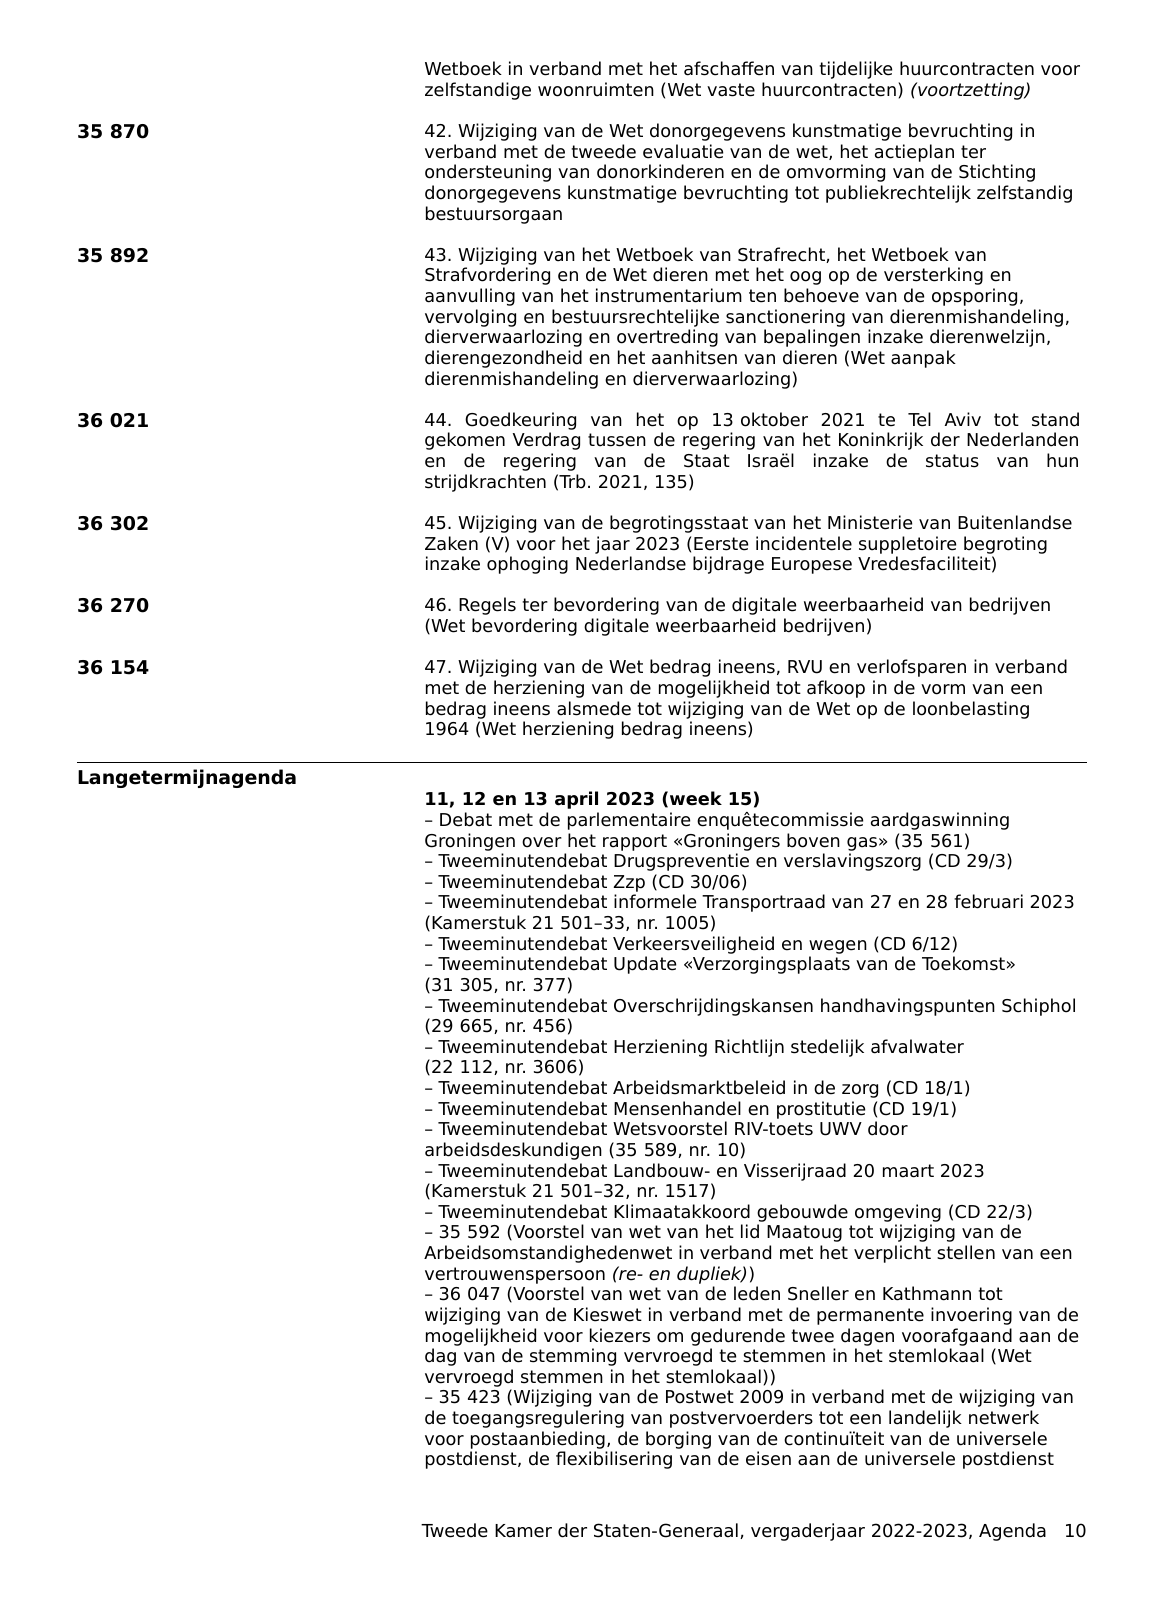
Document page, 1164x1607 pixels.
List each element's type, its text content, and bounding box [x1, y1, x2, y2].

table_cell – Tweeminutendebat Mensenhandel en prostitutie (CD 19/1) [418, 1099, 1087, 1119]
table_cell – Tweeminutendebat Landbouw- en Visserijraad 20 maart 2023 (Kamerstuk 21 501–32, nr. 1517) [418, 1161, 1087, 1202]
table_cell [77, 1119, 401, 1161]
table_cell [401, 810, 418, 851]
table_cell [77, 810, 401, 851]
table_cell – 35 423 (Wijziging van de Postwet 2009 in verband met de wijziging van de toegangsregulering van postvervoerders tot een landelijk netwerk voor postaanbieding, de borging van de continuïteit van de universele postdienst, de flexibilisering van de eisen aan de universele postdienst [418, 1388, 1087, 1470]
table_cell [77, 389, 401, 410]
table_cell [77, 492, 401, 513]
table_cell [77, 1099, 401, 1119]
table_cell [77, 851, 401, 872]
table_cell [77, 1161, 401, 1202]
table_cell 44. Goedkeuring van het op 13 oktober 2021 te Tel Aviv tot stand gekomen Verdrag tussen de regering van het Koninkrijk der Nederlanden en de regering van de Staat Israël inzake de status van hun strijdkrachten (Trb. 2021, 135) [418, 410, 1087, 492]
table_cell – Tweeminutendebat Klimaatakkoord gebouwde omgeving (CD 22/3) [418, 1202, 1087, 1222]
table_cell [418, 637, 1087, 657]
table_cell [77, 954, 401, 996]
table_cell [401, 996, 418, 1037]
table_cell [401, 389, 418, 410]
table_cell [401, 1284, 418, 1387]
table_cell 36 154 [77, 657, 401, 740]
table_header [418, 763, 1087, 789]
table_cell – 36 047 (Voorstel van wet van de leden Sneller en Kathmann tot wijziging van de Kieswet in verband met de permanente invoering van de mogelijkheid voor kiezers om gedurende twee dagen voorafgaand aan de dag van de stemming vervroegd te stemmen in het stemlokaal (Wet vervroegd stemmen in het stemlokaal)) [418, 1284, 1087, 1387]
table_cell [77, 1388, 401, 1470]
table_cell [77, 100, 401, 121]
table_cell – Tweeminutendebat Zzp (CD 30/06) [418, 872, 1087, 892]
table_cell [401, 59, 418, 100]
table_cell [401, 595, 418, 637]
table_cell [77, 637, 401, 657]
table_cell [77, 1284, 401, 1387]
table_cell 35 892 [77, 245, 401, 389]
table_cell [401, 492, 418, 513]
table_cell [77, 1037, 401, 1057]
table_cell – Debat met de parlementaire enquêtecommissie aardgaswinning Groningen over het rapport «Groningers boven gas» (35 561) [418, 810, 1087, 851]
table_cell 36 270 [77, 595, 401, 637]
table_cell [401, 1202, 418, 1222]
table_cell [401, 1058, 418, 1078]
table_cell [401, 1223, 418, 1284]
table_cell [401, 954, 418, 996]
table_cell [77, 934, 401, 954]
table_cell [418, 224, 1087, 245]
table_cell [77, 872, 401, 892]
table_cell [77, 893, 401, 934]
table_cell [77, 575, 401, 595]
table_cell 36 302 [77, 513, 401, 575]
table_cell [77, 1202, 401, 1222]
table_cell – Tweeminutendebat Update «Verzorgingsplaats van de Toekomst» (31 305, nr. 377) [418, 954, 1087, 996]
table_cell [401, 637, 418, 657]
table_cell – 35 592 (Voorstel van wet van het lid Maatoug tot wijziging van de Arbeidsomstandighedenwet in verband met het verplicht stellen van een vertrouwenspersoon (re- en dupliek)) [418, 1223, 1087, 1284]
table_cell [401, 410, 418, 492]
table_cell 11, 12 en 13 april 2023 (week 15) [418, 789, 1087, 810]
table_cell [401, 121, 418, 224]
table_cell [77, 224, 401, 245]
table_cell – Tweeminutendebat Wetsvoorstel RIV-toets UWV door arbeidsdeskundigen (35 589, nr. 10) [418, 1119, 1087, 1161]
table_cell – Tweeminutendebat Drugspreventie en verslavingszorg (CD 29/3) [418, 851, 1087, 872]
table_cell – Tweeminutendebat informele Transportraad van 27 en 28 februari 2023 (Kamerstuk 21 501–33, nr. 1005) [418, 893, 1087, 934]
table_cell [401, 1388, 418, 1470]
table_cell [77, 1058, 401, 1078]
table_cell 46. Regels ter bevordering van de digitale weerbaarheid van bedrijven (Wet bevordering digitale weerbaarheid bedrijven) [418, 595, 1087, 637]
table_header [401, 763, 418, 789]
table_cell [401, 789, 418, 810]
table_cell 43. Wijziging van het Wetboek van Strafrecht, het Wetboek van Strafvordering en de Wet dieren met het oog op de versterking en aanvulling van het instrumentarium ten behoeve van de opsporing, vervolging en bestuursrechtelijke sanctionering van dierenmishandeling, dierverwaarlozing en overtreding van bepalingen inzake dierenwelzijn, dierengezondheid en het aanhitsen van dieren (Wet aanpak dierenmishandeling en dierverwaarlozing) [418, 245, 1087, 389]
table_cell [401, 872, 418, 892]
table_cell 45. Wijziging van de begrotingsstaat van het Ministerie van Buitenlandse Zaken (V) voor het jaar 2023 (Eerste incidentele suppletoire begroting inzake ophoging Nederlandse bijdrage Europese Vredesfaciliteit) [418, 513, 1087, 575]
table_cell [401, 1161, 418, 1202]
table_cell [401, 575, 418, 595]
table_cell – Tweeminutendebat Overschrijdingskansen handhavingspunten Schiphol (29 665, nr. 456) [418, 996, 1087, 1037]
table_cell [401, 224, 418, 245]
table_cell [401, 657, 418, 740]
table_cell 42. Wijziging van de Wet donorgegevens kunstmatige bevruchting in verband met de tweede evaluatie van de wet, het actieplan ter ondersteuning van donorkinderen en de omvorming van de Stichting donorgegevens kunstmatige bevruchting tot publiekrechtelijk zelfstandig bestuursorgaan [418, 121, 1087, 224]
table_cell – Tweeminutendebat Verkeersveiligheid en wegen (CD 6/12) [418, 934, 1087, 954]
table_cell – Tweeminutendebat Arbeidsmarktbeleid in de zorg (CD 18/1) [418, 1078, 1087, 1099]
table_cell [401, 851, 418, 872]
table_cell [401, 1078, 418, 1099]
table_cell [401, 1099, 418, 1119]
table_cell [418, 389, 1087, 410]
table_cell [401, 893, 418, 934]
table_cell [401, 100, 418, 121]
table_cell [401, 513, 418, 575]
table_cell [77, 1078, 401, 1099]
table_cell [418, 492, 1087, 513]
table_cell [401, 934, 418, 954]
table_header Langetermijnagenda [77, 763, 401, 789]
table_cell [77, 996, 401, 1037]
table_cell – Tweeminutendebat Herziening Richtlijn stedelijk afvalwater [418, 1037, 1087, 1057]
table_cell [418, 575, 1087, 595]
table_cell [418, 100, 1087, 121]
table_cell [77, 1223, 401, 1284]
table_cell [401, 1119, 418, 1161]
table_cell 36 021 [77, 410, 401, 492]
table_cell 35 870 [77, 121, 401, 224]
table_cell [77, 789, 401, 810]
table_cell [401, 245, 418, 389]
table_cell (22 112, nr. 3606) [418, 1058, 1087, 1078]
table_cell Wetboek in verband met het afschaffen van tijdelijke huurcontracten voor zelfstandige woonruimten (Wet vaste huurcontracten) (voortzetting) [418, 59, 1087, 100]
table_cell 47. Wijziging van de Wet bedrag ineens, RVU en verlofsparen in verband met de herziening van de mogelijkheid tot afkoop in de vorm van een bedrag ineens alsmede tot wijziging van de Wet op de loonbelasting 1964 (Wet herziening bedrag ineens) [418, 657, 1087, 740]
table_cell [401, 1037, 418, 1057]
table_cell [77, 59, 401, 100]
